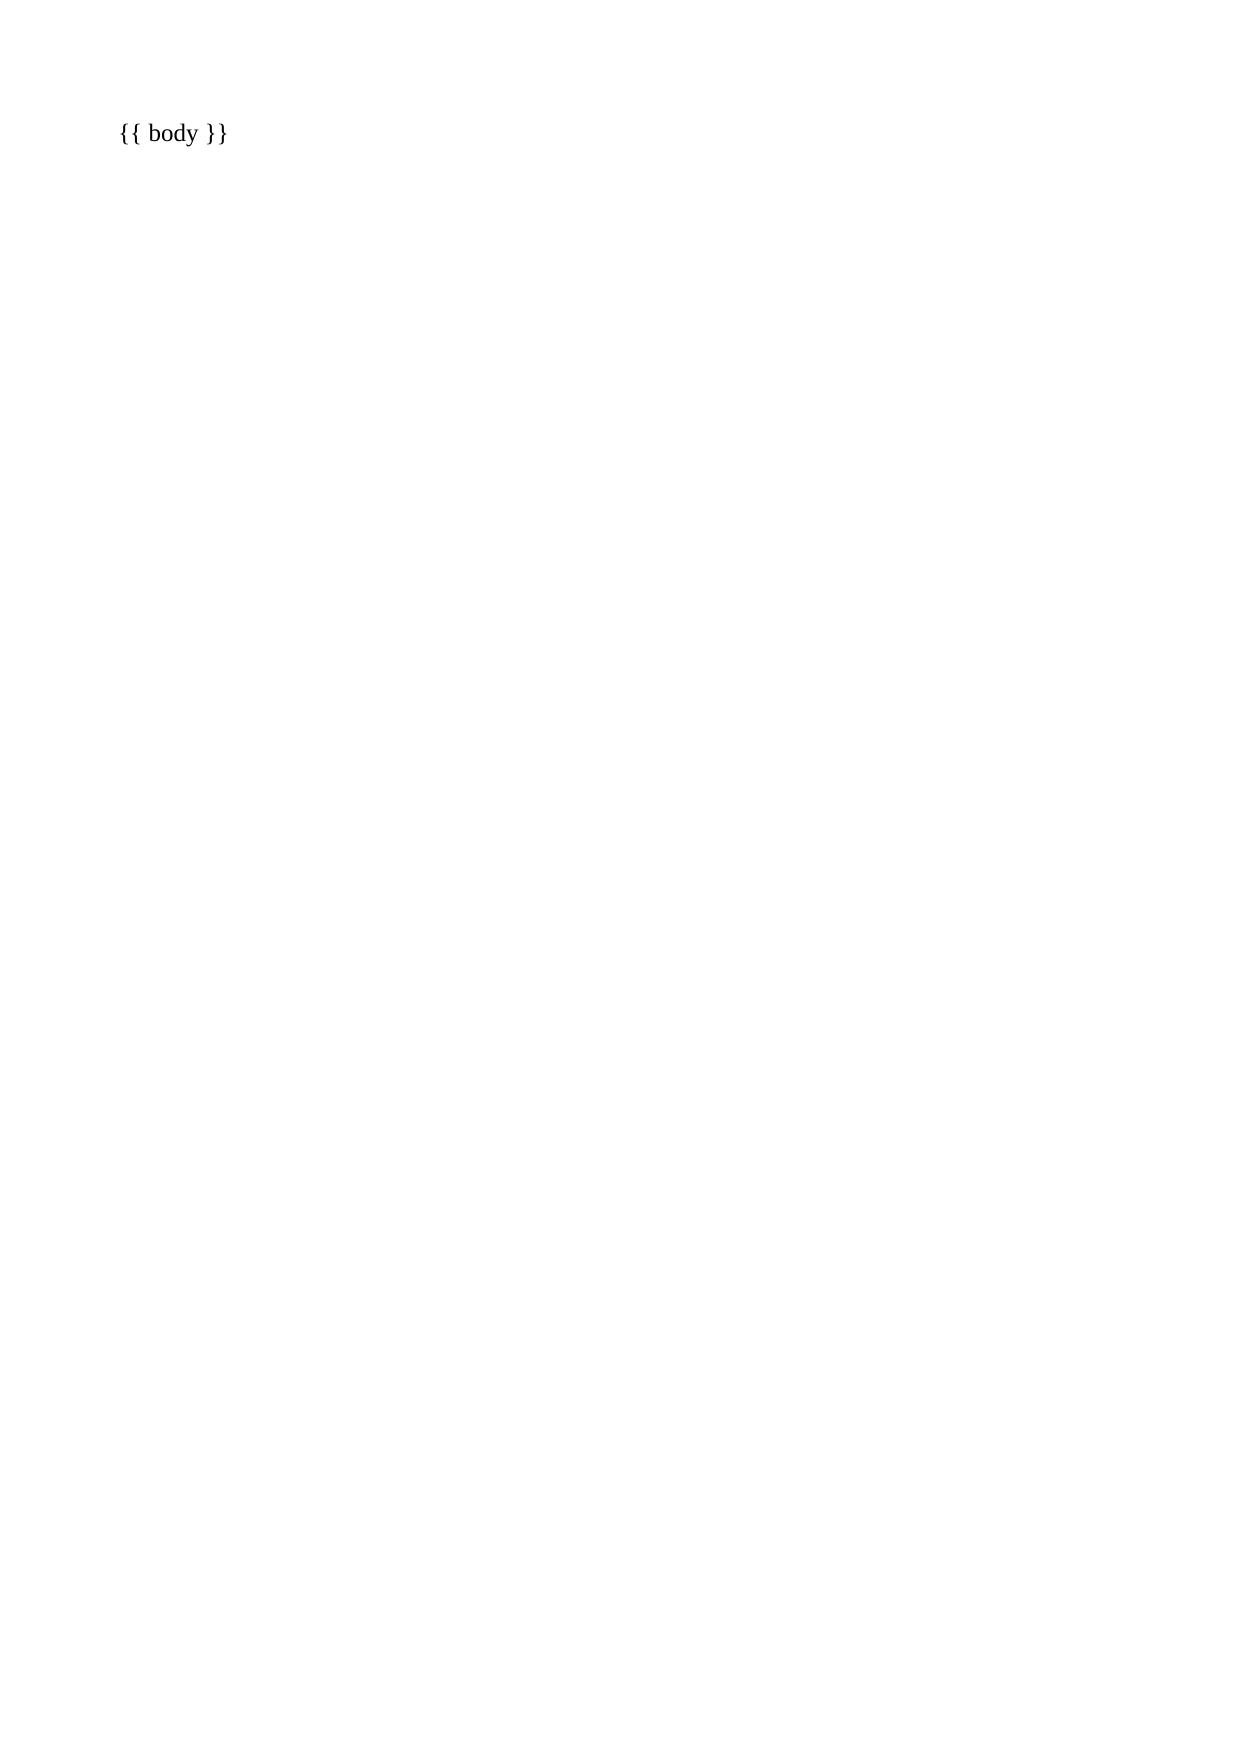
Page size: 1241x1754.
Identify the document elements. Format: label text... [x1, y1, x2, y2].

text {{ body }} [118, 118, 1122, 147]
